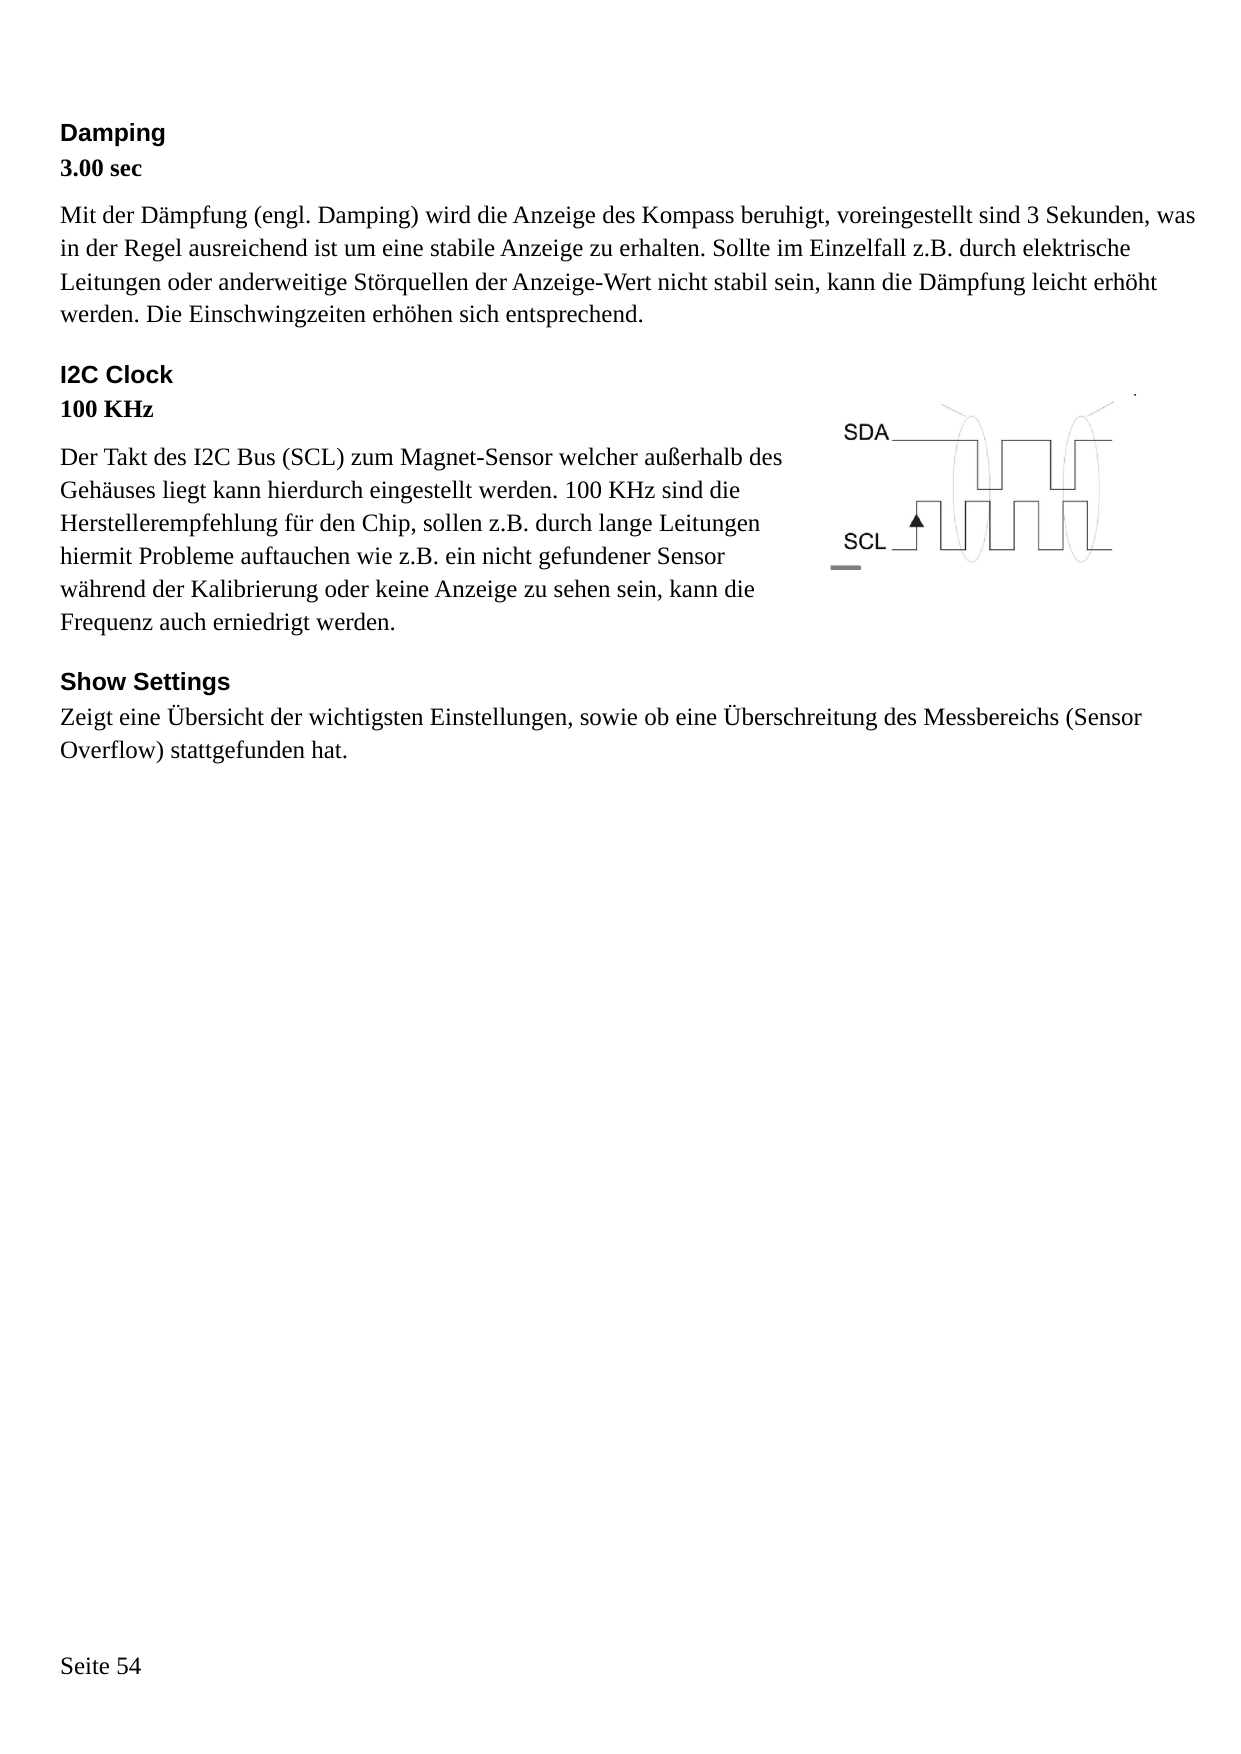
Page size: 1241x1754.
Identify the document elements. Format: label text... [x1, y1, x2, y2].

text Zeigt eine Übersicht der wichtigsten Einstellungen, sowie ob eine Überschreitung des Messbereichs (Sensor Overflow) stattgefunden hat. [60, 702, 1207, 764]
text 3.00 sec [60, 153, 1207, 182]
text Mit der Dämpfung (engl. Damping) wird die Anzeige des Kompass beruhigt, voreingestellt sind 3 Sekunden, was in der Regel ausreichend ist um eine stabile Anzeige zu erhalten. Sollte im Einzelfall z.B. durch elektrische Leitungen oder anderweitige Störquellen der Anzeige-Wert nicht stabil sein, kann die Dämpfung leicht erhöht werden. Die Einschwingzeiten erhöhen sich entsprechend. [60, 201, 1207, 328]
text Der Takt des I2C Bus (SCL) zum Magnet-Sensor welcher außerhalb des Gehäuses liegt kann hierdurch eingestellt werden. 100 KHz sind die Herstellerempfehlung für den Chip, sollen z.B. durch lange Leitungen hiermit Probleme auftauchen wie z.B. ein nicht gefundener Sensor während der Kalibrierung oder keine Anzeige zu sehen sein, kann die Frequenz auch erniedrigt werden. [60, 442, 1207, 636]
subtitle Show Settings [60, 667, 1207, 696]
subtitle I2C Clock [60, 360, 1207, 388]
subtitle Damping [60, 118, 1207, 147]
text 100 KHz [60, 394, 830, 423]
text [1160, 394, 1207, 423]
picture [830, 394, 1160, 570]
